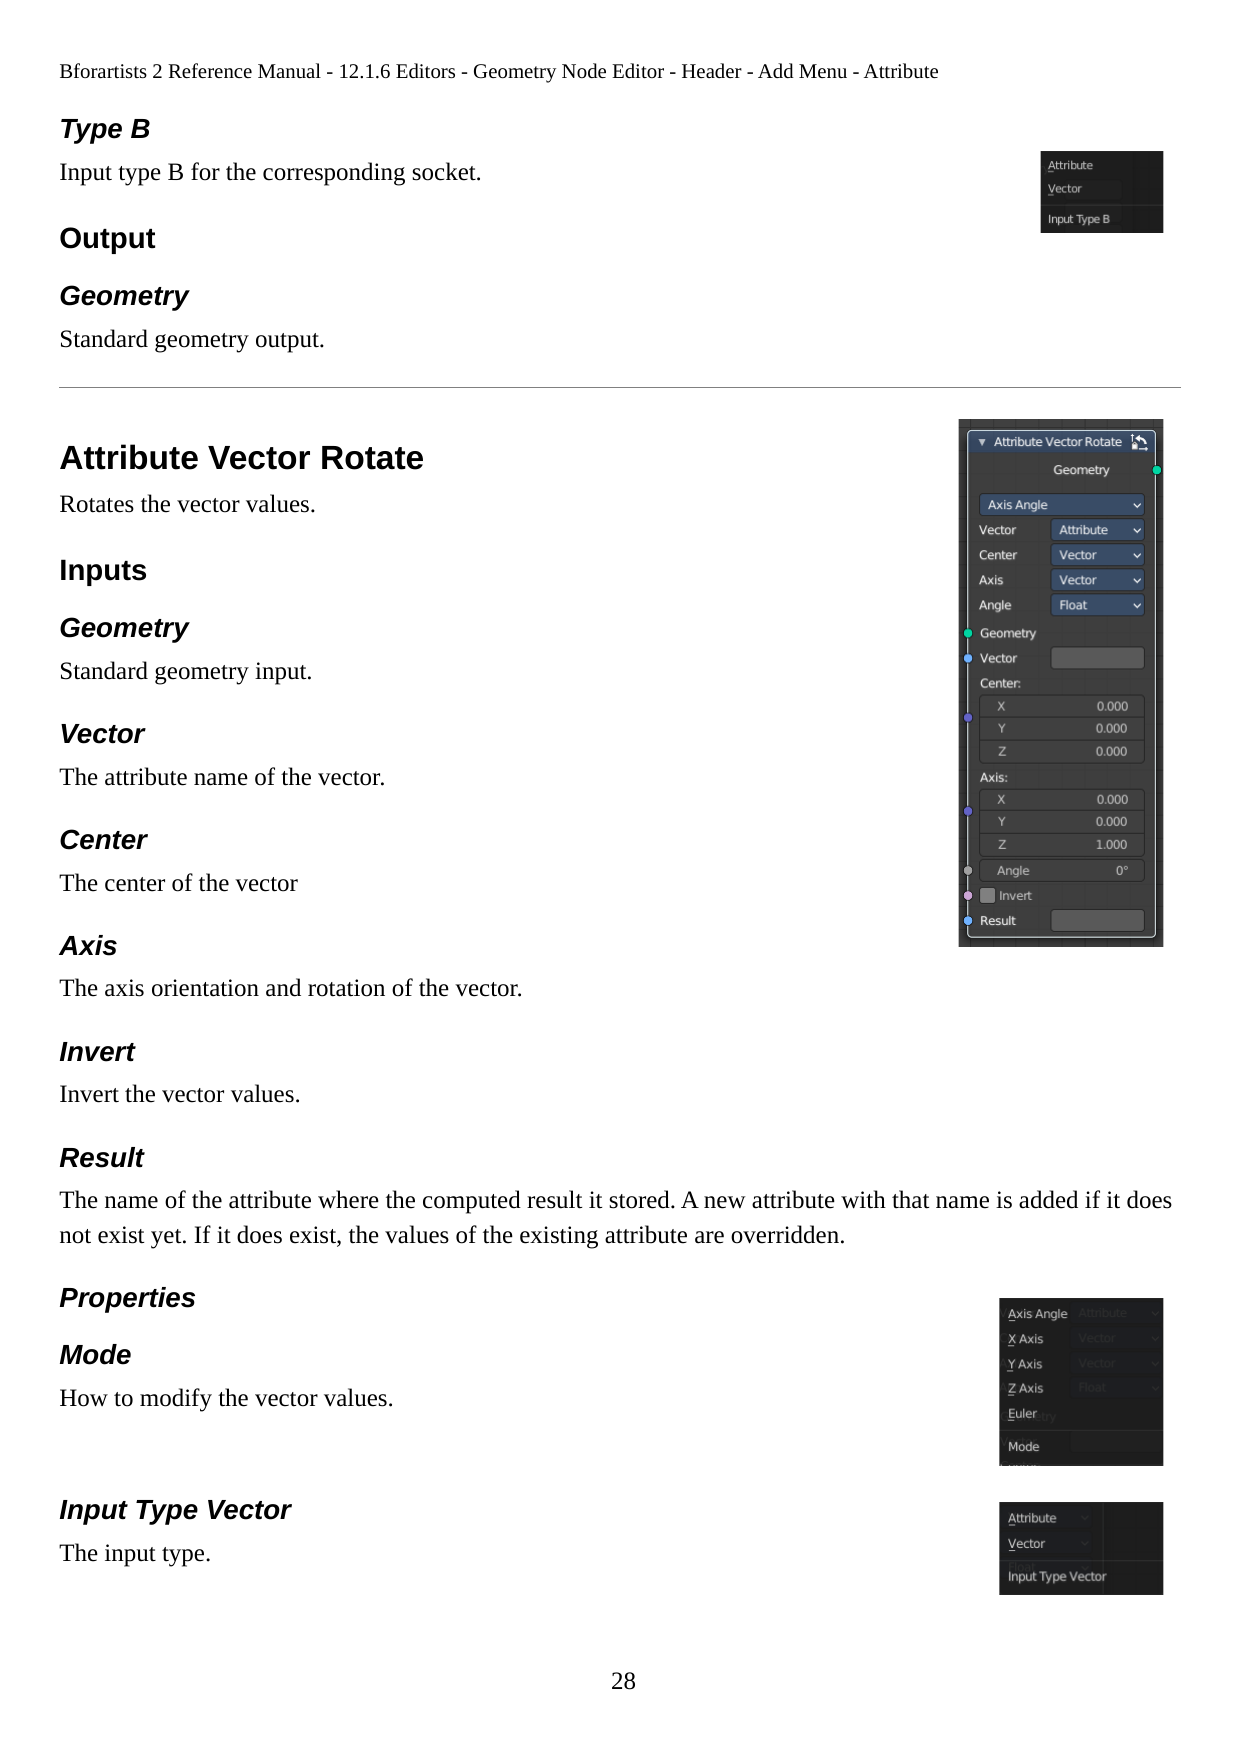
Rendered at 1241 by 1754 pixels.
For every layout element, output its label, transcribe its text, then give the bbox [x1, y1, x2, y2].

text Invert the vector values. [59, 1079, 1181, 1108]
picture [999, 1298, 1164, 1466]
subtitle Geometry [59, 611, 958, 643]
text Rotates the vector values. [59, 489, 958, 518]
subtitle Type B [59, 113, 1181, 144]
text [1164, 1538, 1181, 1566]
subtitle [1164, 1338, 1181, 1370]
text The attribute name of the vector. [59, 762, 958, 790]
subtitle [1164, 553, 1181, 586]
text The input type. [59, 1538, 999, 1566]
subtitle [1164, 611, 1181, 643]
text Standard geometry input. [59, 656, 958, 684]
text Input type B for the corresponding socket. [59, 157, 1040, 186]
subtitle Axis [59, 929, 1181, 961]
subtitle Geometry [59, 279, 1181, 311]
subtitle Inputs [59, 553, 958, 586]
subtitle [1164, 823, 1181, 855]
subtitle Attribute Vector Rotate [59, 438, 958, 476]
subtitle [1164, 438, 1181, 476]
subtitle Mode [59, 1338, 999, 1370]
text How to modify the vector values. [59, 1383, 999, 1411]
text Standard geometry output. [59, 324, 1181, 352]
picture [958, 419, 1164, 947]
subtitle Input Type Vector [59, 1493, 1181, 1525]
subtitle Center [59, 823, 958, 855]
subtitle Vector [59, 717, 958, 749]
text The axis orientation and rotation of the vector. [59, 973, 1181, 1002]
subtitle Result [59, 1141, 1181, 1173]
subtitle Invert [59, 1035, 1181, 1067]
subtitle Properties [59, 1281, 1181, 1313]
subtitle Output [59, 221, 1181, 254]
subtitle [1164, 717, 1181, 749]
text The name of the attribute where the computed result it stored. A new attribute with that name is added if it does not exist yet. If it does exist, the values of the existing attribute are overridden. [59, 1185, 1181, 1249]
text The center of the vector [59, 868, 958, 896]
picture [999, 1502, 1164, 1595]
picture [1040, 151, 1164, 233]
